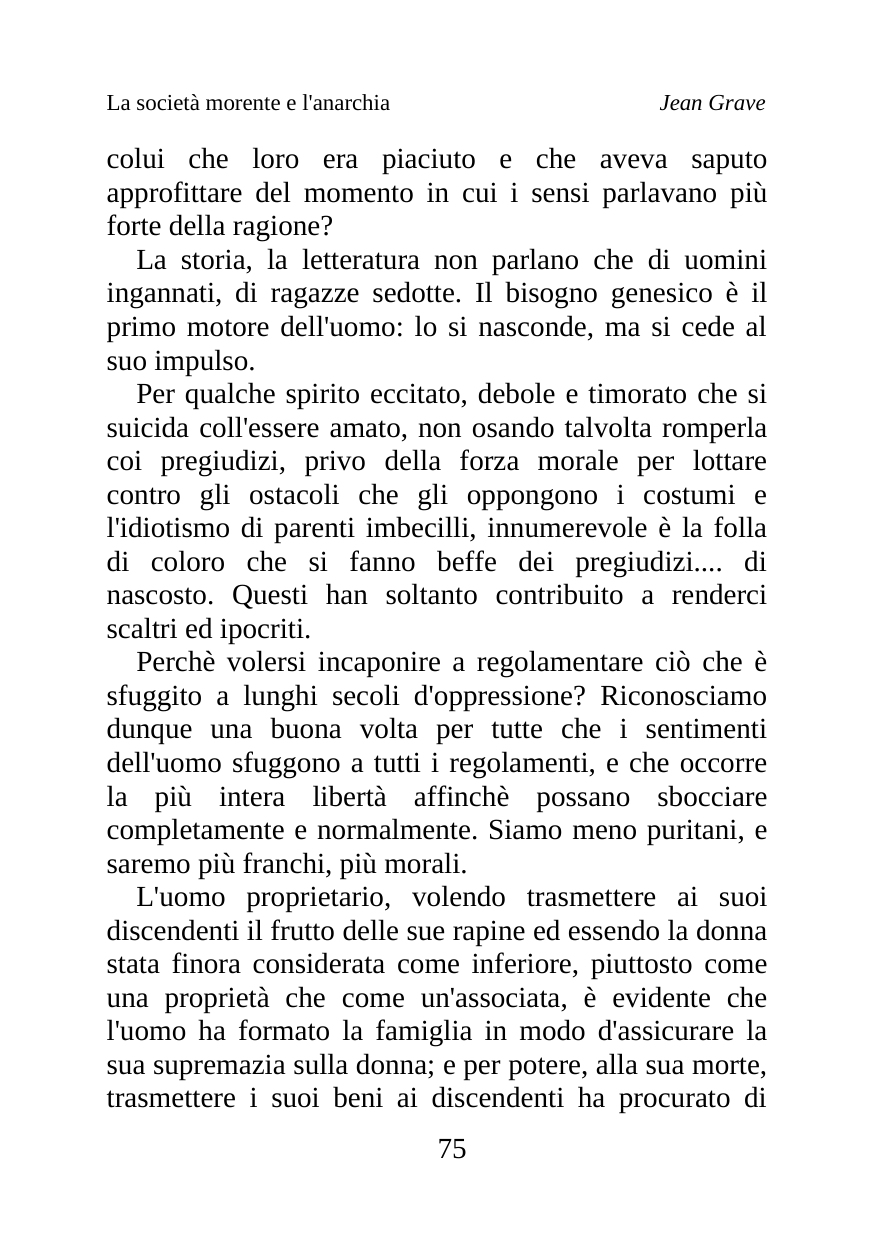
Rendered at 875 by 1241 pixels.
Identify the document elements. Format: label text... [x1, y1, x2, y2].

text colui che loro era piaciuto e che aveva saputo approfittare del momento in cui i sensi parlavano più forte della ragione? [106, 141, 768, 242]
text L'uomo proprietario, volendo trasmettere ai suoi discendenti il frutto delle sue rapine ed essendo la donna stata finora considerata come inferiore, piuttosto come una proprietà che come un'associata, è evidente che l'uomo ha formato la famiglia in modo d'assicurare la sua supremazia sulla donna; e per potere, alla sua morte, trasmettere i suoi beni ai discendenti ha procurato di [106, 879, 768, 1114]
text Per qualche spirito eccitato, debole e timorato che si suicida coll'essere amato, non osando talvolta romperla coi pregiudizi, privo della forza morale per lottare contro gli ostacoli che gli oppongono i costumi e l'idiotismo di parenti imbecilli, innumerevole è la folla di coloro che si fanno beffe dei pregiudizi.... di nascosto. Questi han soltanto contribuito a renderci scaltri ed ipocriti. [106, 376, 768, 644]
text Perchè volersi incaponire a regolamentare ciò che è sfuggito a lunghi secoli d'oppressione? Riconosciamo dunque una buona volta per tutte che i sentimenti dell'uomo sfuggono a tutti i regolamenti, e che occorre la più intera libertà affinchè possano sbocciare completamente e normalmente. Siamo meno puritani, e saremo più franchi, più morali. [106, 644, 768, 879]
text La storia, la letteratura non parlano che di uomini ingannati, di ragazze sedotte. Il bisogno genesico è il primo motore dell'uomo: lo si nasconde, ma si cede al suo impulso. [106, 242, 768, 376]
